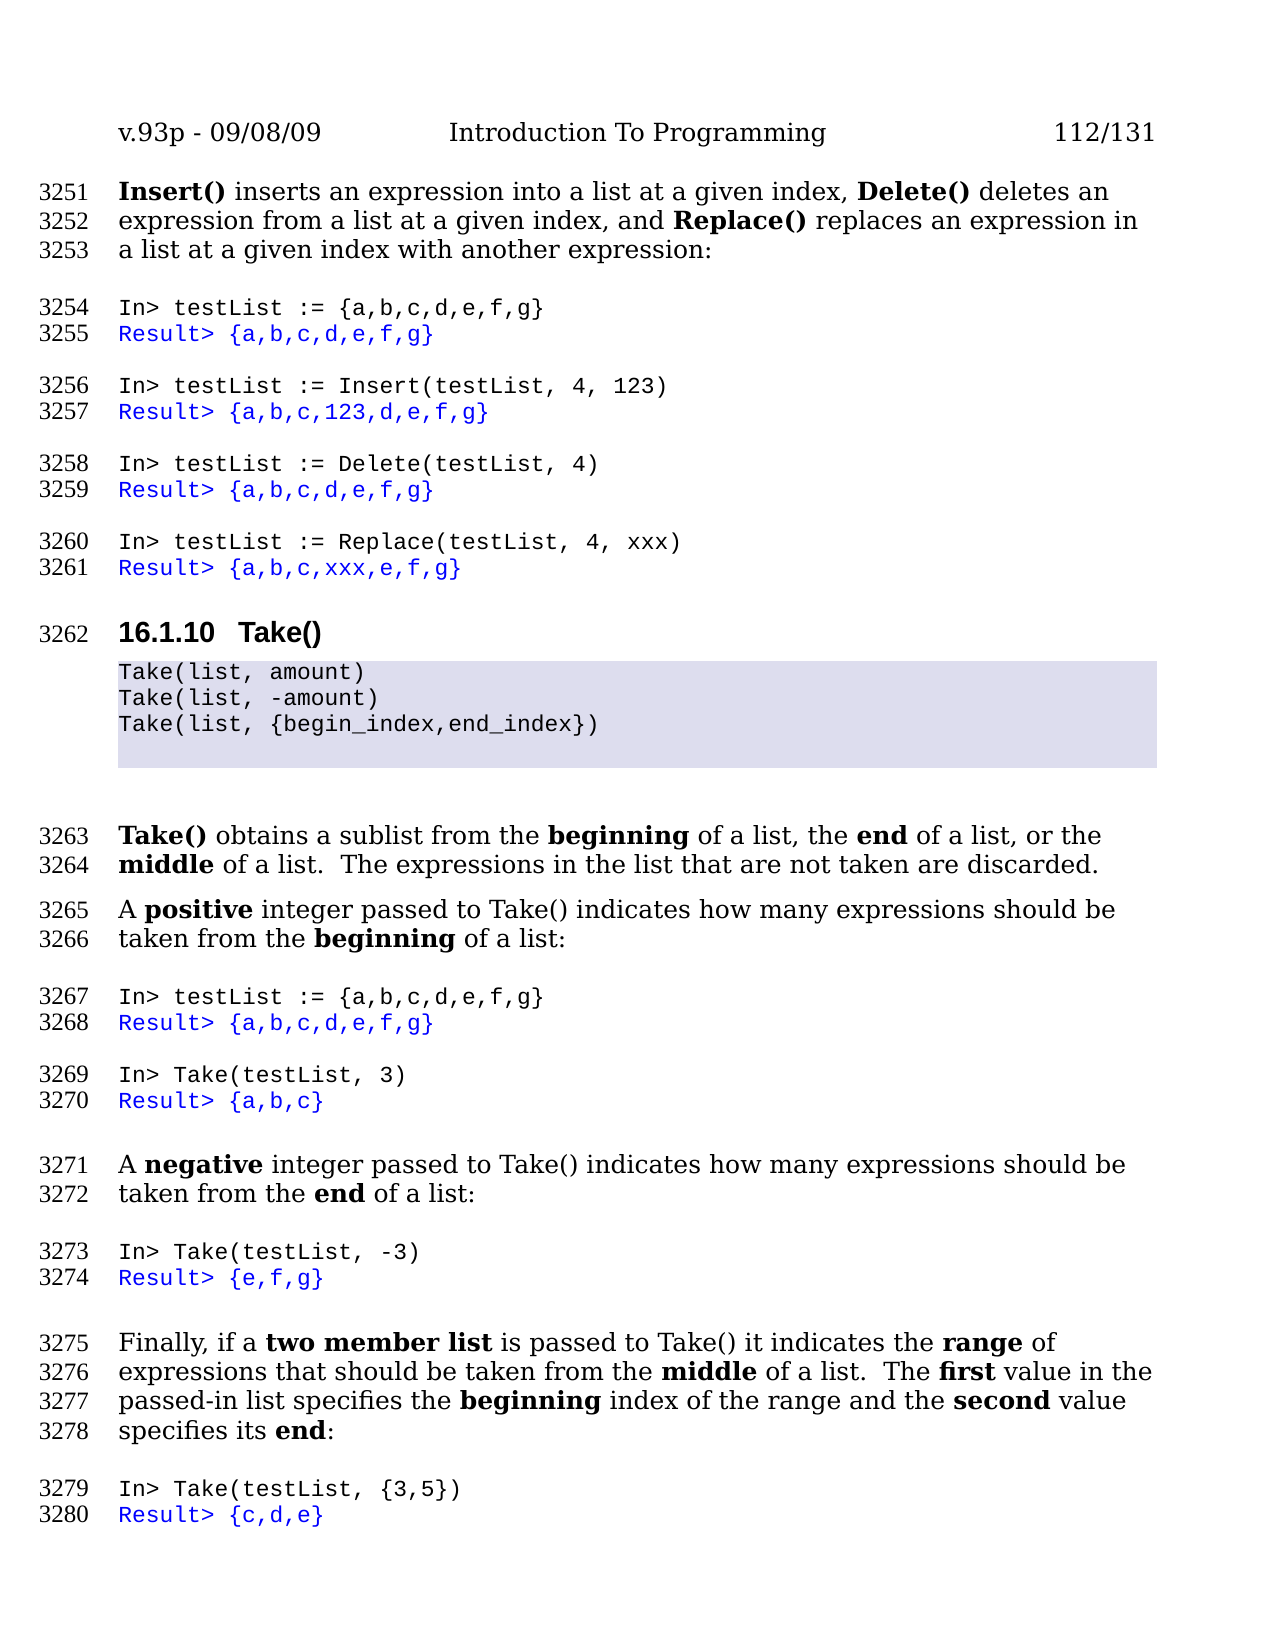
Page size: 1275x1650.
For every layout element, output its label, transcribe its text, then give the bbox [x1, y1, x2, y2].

text Insert() inserts an expression into a list at a given index, Delete() deletes an expression from a list at a given index, and Replace() replaces an expression in a list at a given index with another expression: [118, 177, 1157, 265]
text In> Take(testList, -3) [118, 1241, 1157, 1267]
text Result> {a,b,c,xxx,e,f,g} [118, 556, 1157, 582]
text In> Take(testList, 3) [118, 1063, 1157, 1089]
text A negative integer passed to Take() indicates how many expressions should be taken from the end of a list: [118, 1150, 1157, 1209]
table_header Take(list, amount) Take(list, -amount) Take(list, {begin_index,end_index}) [118, 661, 1157, 768]
text In> testList := {a,b,c,d,e,f,g} [118, 297, 1157, 323]
text Result> {a,b,c,d,e,f,g} [118, 478, 1157, 504]
text In> testList := Delete(testList, 4) [118, 452, 1157, 478]
text Take() obtains a sublist from the beginning of a list, the end of a list, or the middle of a list. The expressions in the list that are not taken are discarded. [118, 821, 1157, 880]
text Result> {a,b,c,d,e,f,g} [118, 323, 1157, 348]
text Result> {c,d,e} [118, 1503, 1157, 1529]
text In> Take(testList, {3,5}) [118, 1477, 1157, 1503]
text In> testList := Insert(testList, 4, 123) [118, 374, 1157, 400]
text Finally, if a two member list is passed to Take() it indicates the range of expressions that should be taken from the middle of a list. The first value in the passed-in list specifies the beginning index of the range and the second value specifies its end: [118, 1327, 1157, 1445]
text A positive integer passed to Take() indicates how many expressions should be taken from the beginning of a list: [118, 895, 1157, 953]
text In> testList := Replace(testList, 4, xxx) [118, 530, 1157, 556]
text Result> {a,b,c,d,e,f,g} [118, 1011, 1157, 1037]
subtitle Take() [118, 615, 1157, 648]
text Result> {a,b,c,123,d,e,f,g} [118, 400, 1157, 426]
text Result> {a,b,c} [118, 1089, 1157, 1115]
text In> testList := {a,b,c,d,e,f,g} [118, 985, 1157, 1011]
text Result> {e,f,g} [118, 1267, 1157, 1293]
